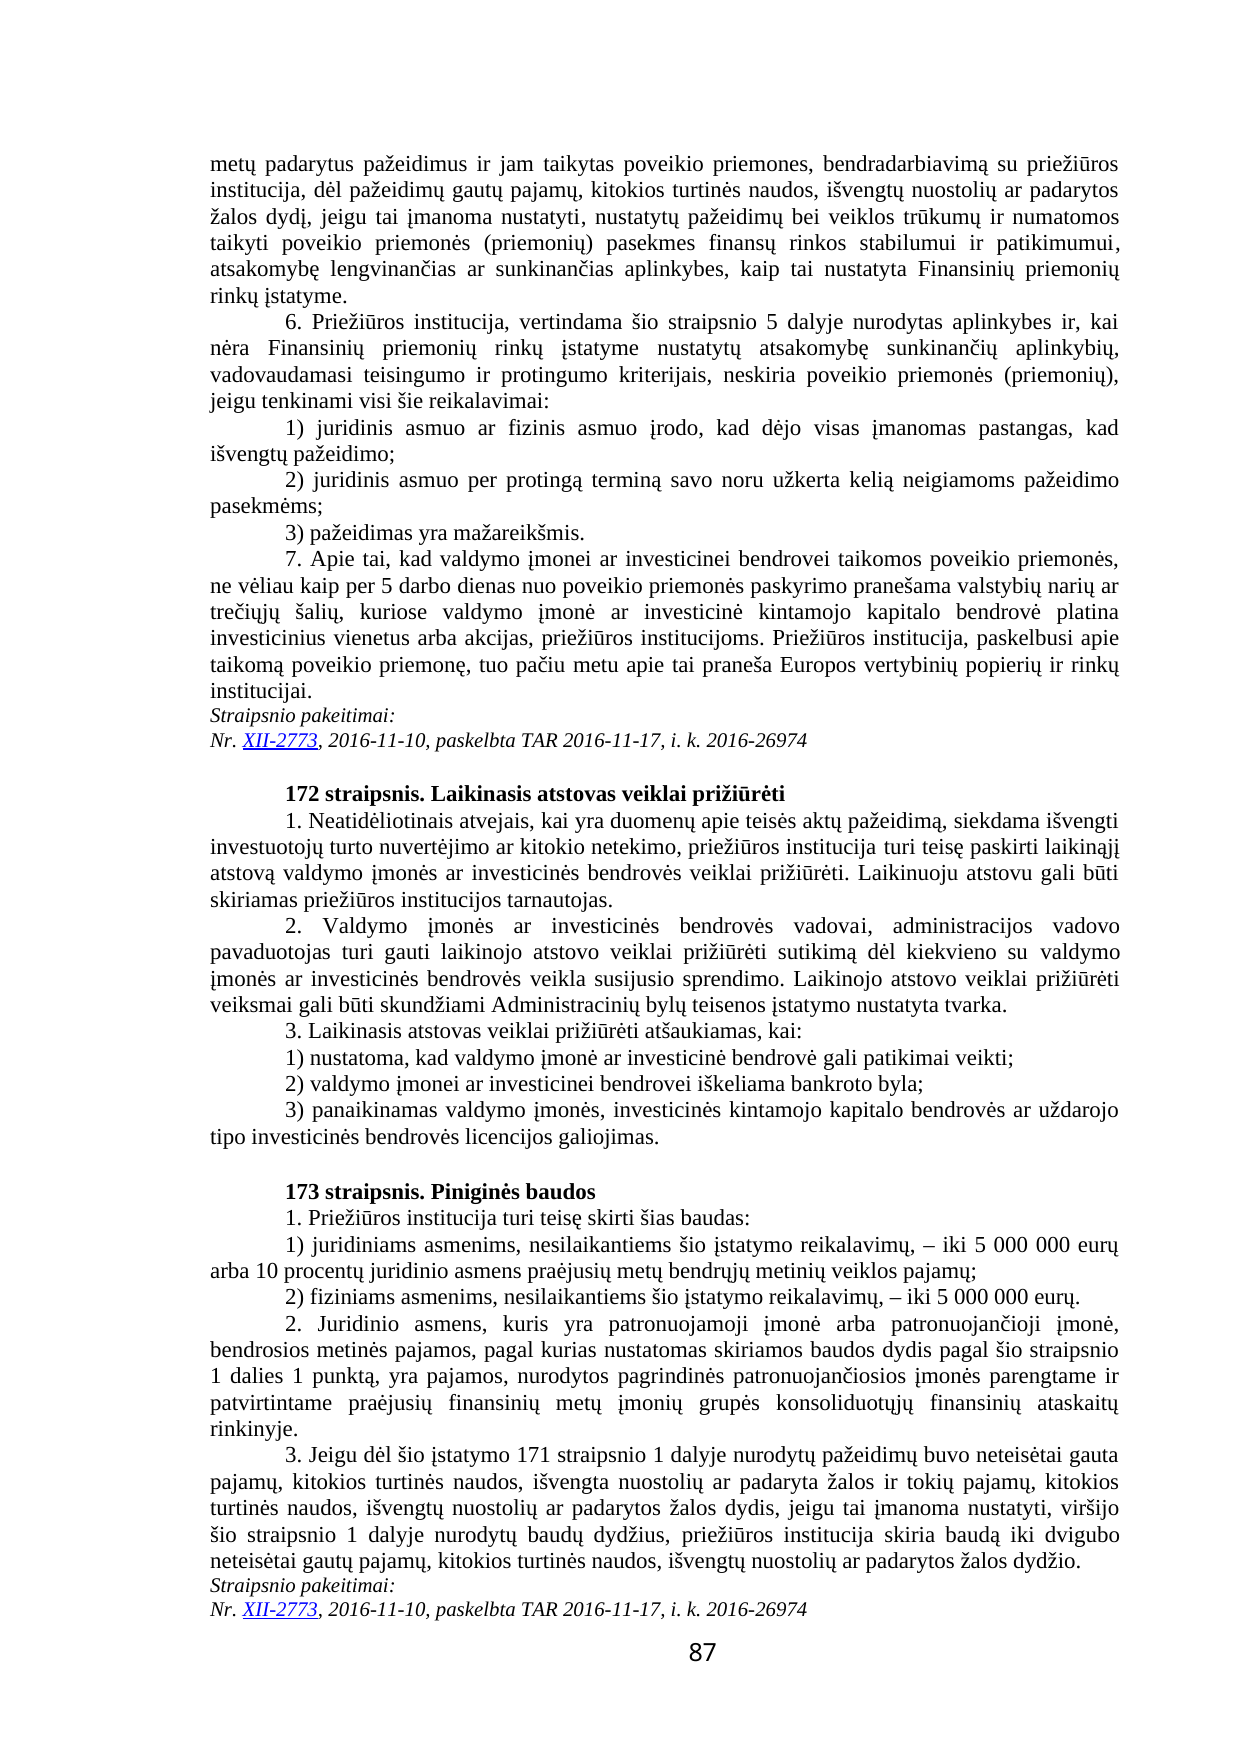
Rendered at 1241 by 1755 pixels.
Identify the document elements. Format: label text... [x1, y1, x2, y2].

text 173 straipsnis. Piniginės baudos [210, 1178, 1120, 1204]
text 1. Neatidėliotinais atvejais, kai yra duomenų apie teisės aktų pažeidimą, siekdama išvengti investuotojų turto nuvertėjimo ar kitokio netekimo, priežiūros institucija turi teisę paskirti laikinąjį atstovą valdymo įmonės ar investicinės bendrovės veiklai prižiūrėti. Laikinuoju atstovu gali būti skiriamas priežiūros institucijos tarnautojas. [210, 807, 1120, 912]
text 2. Valdymo įmonės ar investicinės bendrovės vadovai, administracijos vadovo pavaduotojas turi gauti laikinojo atstovo veiklai prižiūrėti sutikimą dėl kiekvieno su valdymo įmonės ar investicinės bendrovės veikla susijusio sprendimo. Laikinojo atstovo veiklai prižiūrėti veiksmai gali būti skundžiami Administracinių bylų teisenos įstatymo nustatyta tvarka. [210, 912, 1120, 1017]
text 3) panaikinamas valdymo įmonės, investicinės kintamojo kapitalo bendrovės ar uždarojo tipo investicinės bendrovės licencijos galiojimas. [210, 1097, 1120, 1149]
text 7. Apie tai, kad valdymo įmonei ar investicinei bendrovei taikomos poveikio priemonės, ne vėliau kaip per 5 darbo dienas nuo poveikio priemonės paskyrimo pranešama valstybių narių ar trečiųjų šalių, kuriose valdymo įmonė ar investicinė kintamojo kapitalo bendrovė platina investicinius vienetus arba akcijas, priežiūros institucijoms. Priežiūros institucija, paskelbusi apie taikomą poveikio priemonę, tuo pačiu metu apie tai praneša Europos vertybinių popierių ir rinkų institucijai. [210, 545, 1120, 703]
text 3. Jeigu dėl šio įstatymo 171 straipsnio 1 dalyje nurodytų pažeidimų buvo neteisėtai gauta pajamų, kitokios turtinės naudos, išvengta nuostolių ar padaryta žalos ir tokių pajamų, kitokios turtinės naudos, išvengtų nuostolių ar padarytos žalos dydis, jeigu tai įmanoma nustatyti, viršijo šio straipsnio 1 dalyje nurodytų baudų dydžius, priežiūros institucija skiria baudą iki dvigubo neteisėtai gautų pajamų, kitokios turtinės naudos, išvengtų nuostolių ar padarytos žalos dydžio. [210, 1442, 1120, 1573]
text 3) pažeidimas yra mažareikšmis. [210, 519, 1120, 545]
text Straipsnio pakeitimai: [210, 1573, 1120, 1597]
text Nr. XII-2773, 2016-11-10, paskelbta TAR 2016-11-17, i. k. 2016-26974 [210, 727, 1120, 752]
text metų padarytus pažeidimus ir jam taikytas poveikio priemones, bendradarbiavimą su priežiūros institucija, dėl pažeidimų gautų pajamų, kitokios turtinės naudos, išvengtų nuostolių ar padarytos žalos dydį, jeigu tai įmanoma nustatyti, nustatytų pažeidimų bei veiklos trūkumų ir numatomos taikyti poveikio priemonės (priemonių) pasekmes finansų rinkos stabilumui ir patikimumui, atsakomybę lengvinančias ar sunkinančias aplinkybes, kaip tai nustatyta Finansinių priemonių rinkų įstatyme. [210, 150, 1120, 308]
text 1) juridinis asmuo ar fizinis asmuo įrodo, kad dėjo visas įmanomas pastangas, kad išvengtų pažeidimo; [210, 413, 1120, 466]
text 2) valdymo įmonei ar investicinei bendrovei iškeliama bankroto byla; [210, 1070, 1120, 1097]
text 172 straipsnis. Laikinasis atstovas veiklai prižiūrėti [210, 780, 1120, 807]
text 2. Juridinio asmens, kuris yra patronuojamoji įmonė arba patronuojančioji įmonė, bendrosios metinės pajamos, pagal kurias nustatomas skiriamos baudos dydis pagal šio straipsnio 1 dalies 1 punktą, yra pajamos, nurodytos pagrindinės patronuojančiosios įmonės parengtame ir patvirtintame praėjusių finansinių metų įmonių grupės konsoliduotųjų finansinių ataskaitų rinkinyje. [210, 1310, 1120, 1442]
text Straipsnio pakeitimai: [210, 703, 1120, 727]
text 2) juridinis asmuo per protingą terminą savo noru užkerta kelią neigiamoms pažeidimo pasekmėms; [210, 466, 1120, 519]
text 1) nustatoma, kad valdymo įmonė ar investicinė bendrovė gali patikimai veikti; [210, 1044, 1120, 1070]
text 3. Laikinasis atstovas veiklai prižiūrėti atšaukiamas, kai: [210, 1017, 1120, 1044]
text 1. Priežiūros institucija turi teisę skirti šias baudas: [210, 1204, 1120, 1231]
text 1) juridiniams asmenims, nesilaikantiems šio įstatymo reikalavimų, – iki 5 000 000 eurų arba 10 procentų juridinio asmens praėjusių metų bendrųjų metinių veiklos pajamų; [210, 1231, 1120, 1283]
text 6. Priežiūros institucija, vertindama šio straipsnio 5 dalyje nurodytas aplinkybes ir, kai nėra Finansinių priemonių rinkų įstatyme nustatytų atsakomybę sunkinančių aplinkybių, vadovaudamasi teisingumo ir protingumo kriterijais, neskiria poveikio priemonės (priemonių), jeigu tenkinami visi šie reikalavimai: [210, 308, 1120, 413]
text 2) fiziniams asmenims, nesilaikantiems šio įstatymo reikalavimų, – iki 5 000 000 eurų. [210, 1283, 1120, 1310]
text Nr. XII-2773, 2016-11-10, paskelbta TAR 2016-11-17, i. k. 2016-26974 [210, 1597, 1120, 1621]
